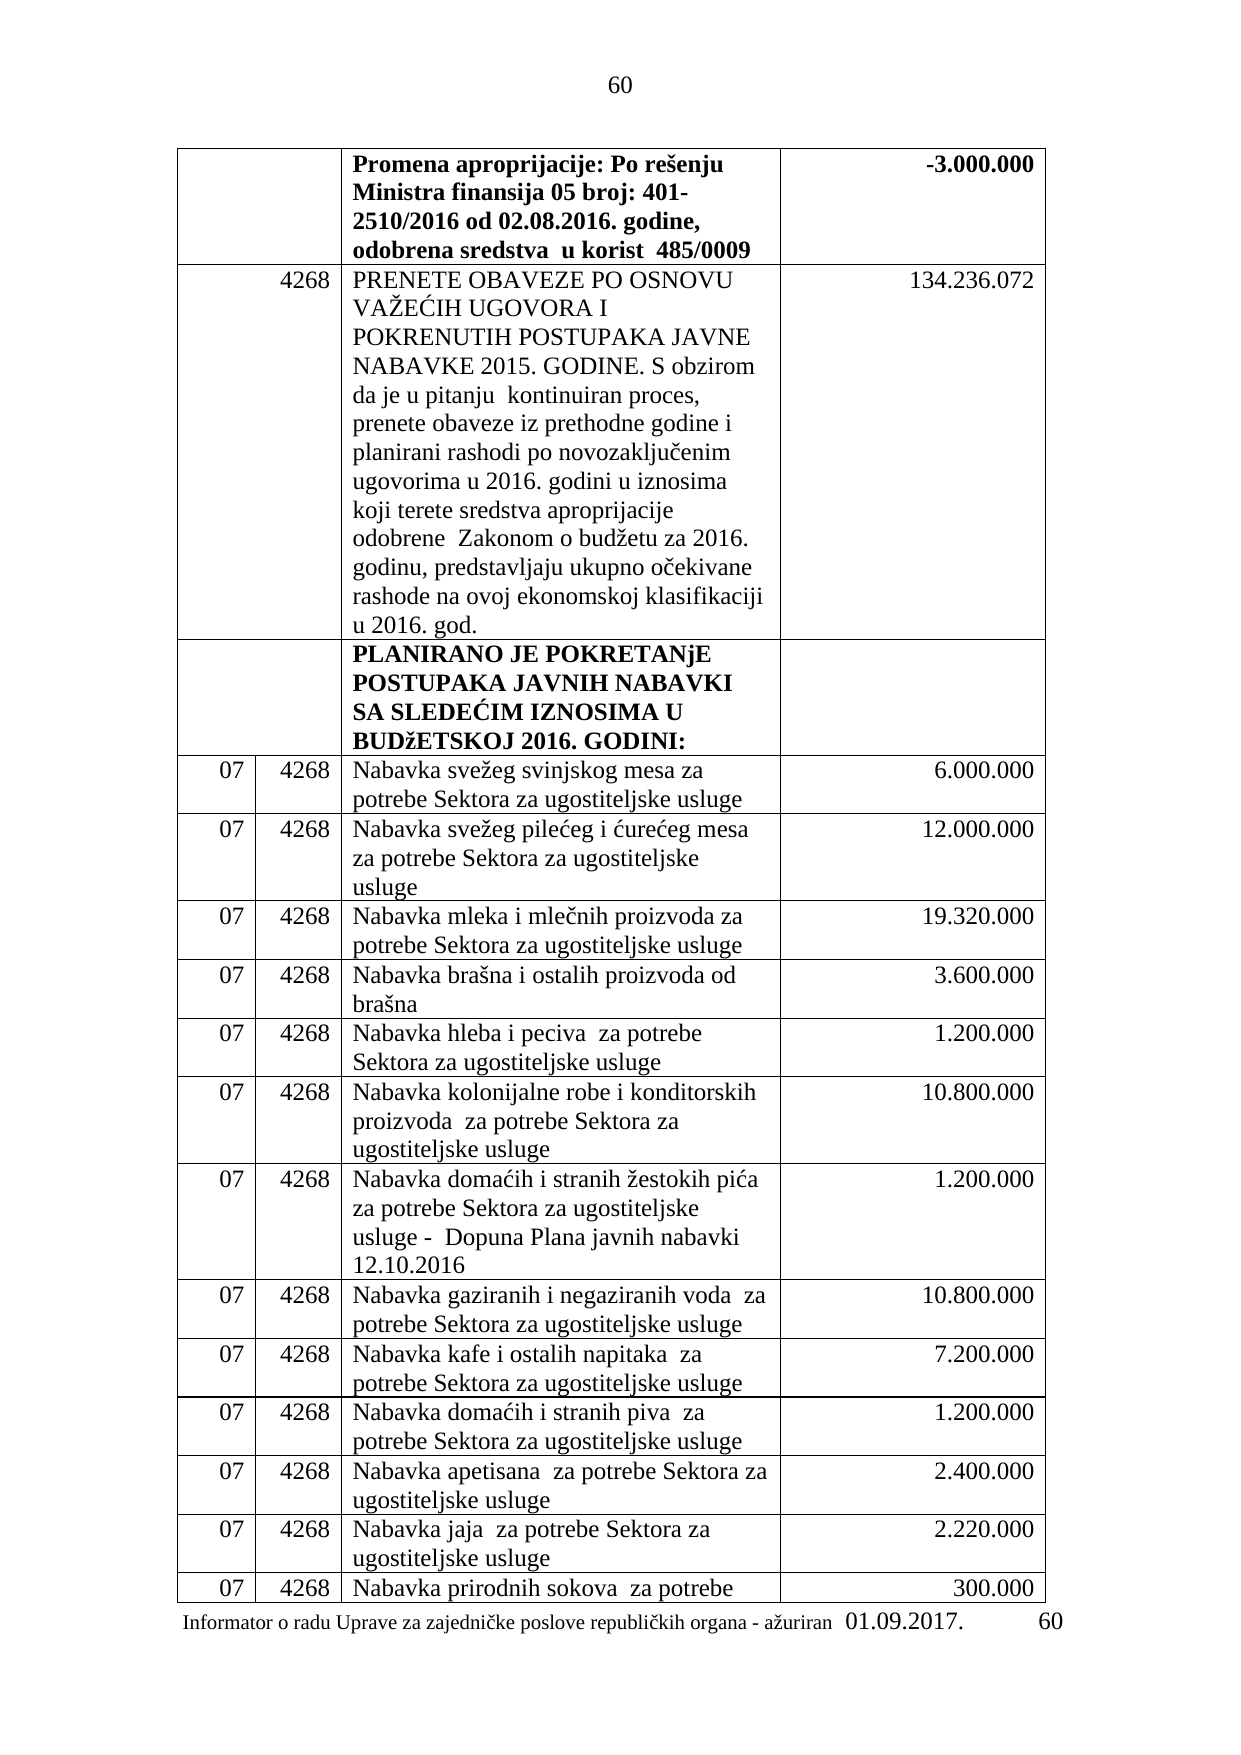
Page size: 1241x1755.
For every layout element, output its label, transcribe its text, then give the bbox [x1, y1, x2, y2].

table_cell 4268 [178, 265, 341, 638]
table_cell 19.320.000 [781, 901, 1045, 959]
table_cell 10.800.000 [781, 1280, 1045, 1338]
table_cell Nabavka svežeg pilećeg i ćurećeg mesa za potrebe Sektora za ugostitelјske usluge [342, 814, 780, 900]
table_cell Nabavka mleka i mlečnih proizvoda za potrebe Sektora za ugostitelјske usluge [342, 901, 780, 959]
table_cell Nabavka hleba i peciva za potrebe Sektora za ugostitelјske usluge [342, 1019, 780, 1076]
table_cell 07 [178, 1077, 255, 1163]
table_cell 134.236.072 [781, 265, 1045, 638]
table_cell [781, 640, 1045, 754]
table_cell Promena aproprijacije: Po rešenju Ministra finansija 05 broj: 401-2510/2016 od 02.08.2016. godine, odobrena sredstva u korist 485/0009 [342, 149, 780, 264]
table_cell 07 [178, 901, 255, 959]
table_cell PRENETE OBAVEZE PO OSNOVU VAŽEĆIH UGOVORA I POKRENUTIH POSTUPAKA JAVNE NABAVKE 2015. GODINE. S obzirom da je u pitanju kontinuiran proces, prenete obaveze iz prethodne godine i planirani rashodi po novozaklјučenim ugovorima u 2016. godini u iznosima koji terete sredstva aproprijacije odobrene Zakonom o budžetu za 2016. godinu, predstavlјaju ukupno očekivane rashode na ovoj ekonomskoj klasifikaciji u 2016. god. [342, 265, 780, 638]
table_cell Nabavka domaćih i stranih žestokih pića za potrebe Sektora za ugostitelјske usluge - Dopuna Plana javnih nabavki 12.10.2016 [342, 1164, 780, 1279]
table_cell 4268 [256, 1515, 341, 1572]
table_cell 12.000.000 [781, 814, 1045, 900]
table_cell 4268 [256, 1573, 341, 1602]
table_cell [178, 149, 341, 264]
table_cell 07 [178, 1398, 255, 1455]
table_cell 07 [178, 1280, 255, 1338]
table_cell 07 [178, 1019, 255, 1076]
table_cell 4268 [256, 1456, 341, 1513]
table_cell Nabavka jaja za potrebe Sektora za ugostitelјske usluge [342, 1515, 780, 1572]
table_cell 4268 [256, 960, 341, 1017]
table_cell 4268 [256, 814, 341, 900]
table_cell 07 [178, 814, 255, 900]
table_cell 4268 [256, 901, 341, 959]
table_cell 4268 [256, 1164, 341, 1279]
table_cell 7.200.000 [781, 1339, 1045, 1396]
table_cell Nabavka kolonijalne robe i konditorskih proizvoda za potrebe Sektora za ugostitelјske usluge [342, 1077, 780, 1163]
table_cell 07 [178, 1456, 255, 1513]
table_cell 4268 [256, 756, 341, 813]
table_cell 4268 [256, 1019, 341, 1076]
table_cell 07 [178, 1164, 255, 1279]
table_cell 2.220.000 [781, 1515, 1045, 1572]
table_cell 1.200.000 [781, 1019, 1045, 1076]
table_cell Nabavka kafe i ostalih napitaka za potrebe Sektora za ugostitelјske usluge [342, 1339, 780, 1396]
table_cell -3.000.000 [781, 149, 1045, 264]
table_cell 07 [178, 1573, 255, 1602]
table_cell [178, 640, 341, 754]
table_cell 4268 [256, 1339, 341, 1396]
table_cell PLANIRANO JE POKRETANјE POSTUPAKA JAVNIH NABAVKI SA SLEDEĆIM IZNOSIMA U BUDžETSKOJ 2016. GODINI: [342, 640, 780, 754]
table_cell 4268 [256, 1398, 341, 1455]
table_cell 2.400.000 [781, 1456, 1045, 1513]
table_cell Nabavka apetisana za potrebe Sektora za ugostitelјske usluge [342, 1456, 780, 1513]
table_cell 07 [178, 1515, 255, 1572]
table_cell 07 [178, 756, 255, 813]
table_cell Nabavka domaćih i stranih piva za potrebe Sektora za ugostitelјske usluge [342, 1398, 780, 1455]
table_cell 6.000.000 [781, 756, 1045, 813]
table_cell 07 [178, 960, 255, 1017]
table_cell 10.800.000 [781, 1077, 1045, 1163]
table_cell Nabavka gaziranih i negaziranih voda za potrebe Sektora za ugostitelјske usluge [342, 1280, 780, 1338]
table_cell 3.600.000 [781, 960, 1045, 1017]
table_cell 07 [178, 1339, 255, 1396]
table_cell Nabavka prirodnih sokova za potrebe [342, 1573, 780, 1602]
table_cell Nabavka brašna i ostalih proizvoda od brašna [342, 960, 780, 1017]
table_cell 300.000 [781, 1573, 1045, 1602]
table_cell 1.200.000 [781, 1164, 1045, 1279]
table_cell 4268 [256, 1280, 341, 1338]
table_cell 4268 [256, 1077, 341, 1163]
table_cell Nabavka svežeg svinjskog mesa za potrebe Sektora za ugostitelјske usluge [342, 756, 780, 813]
table_cell 1.200.000 [781, 1398, 1045, 1455]
